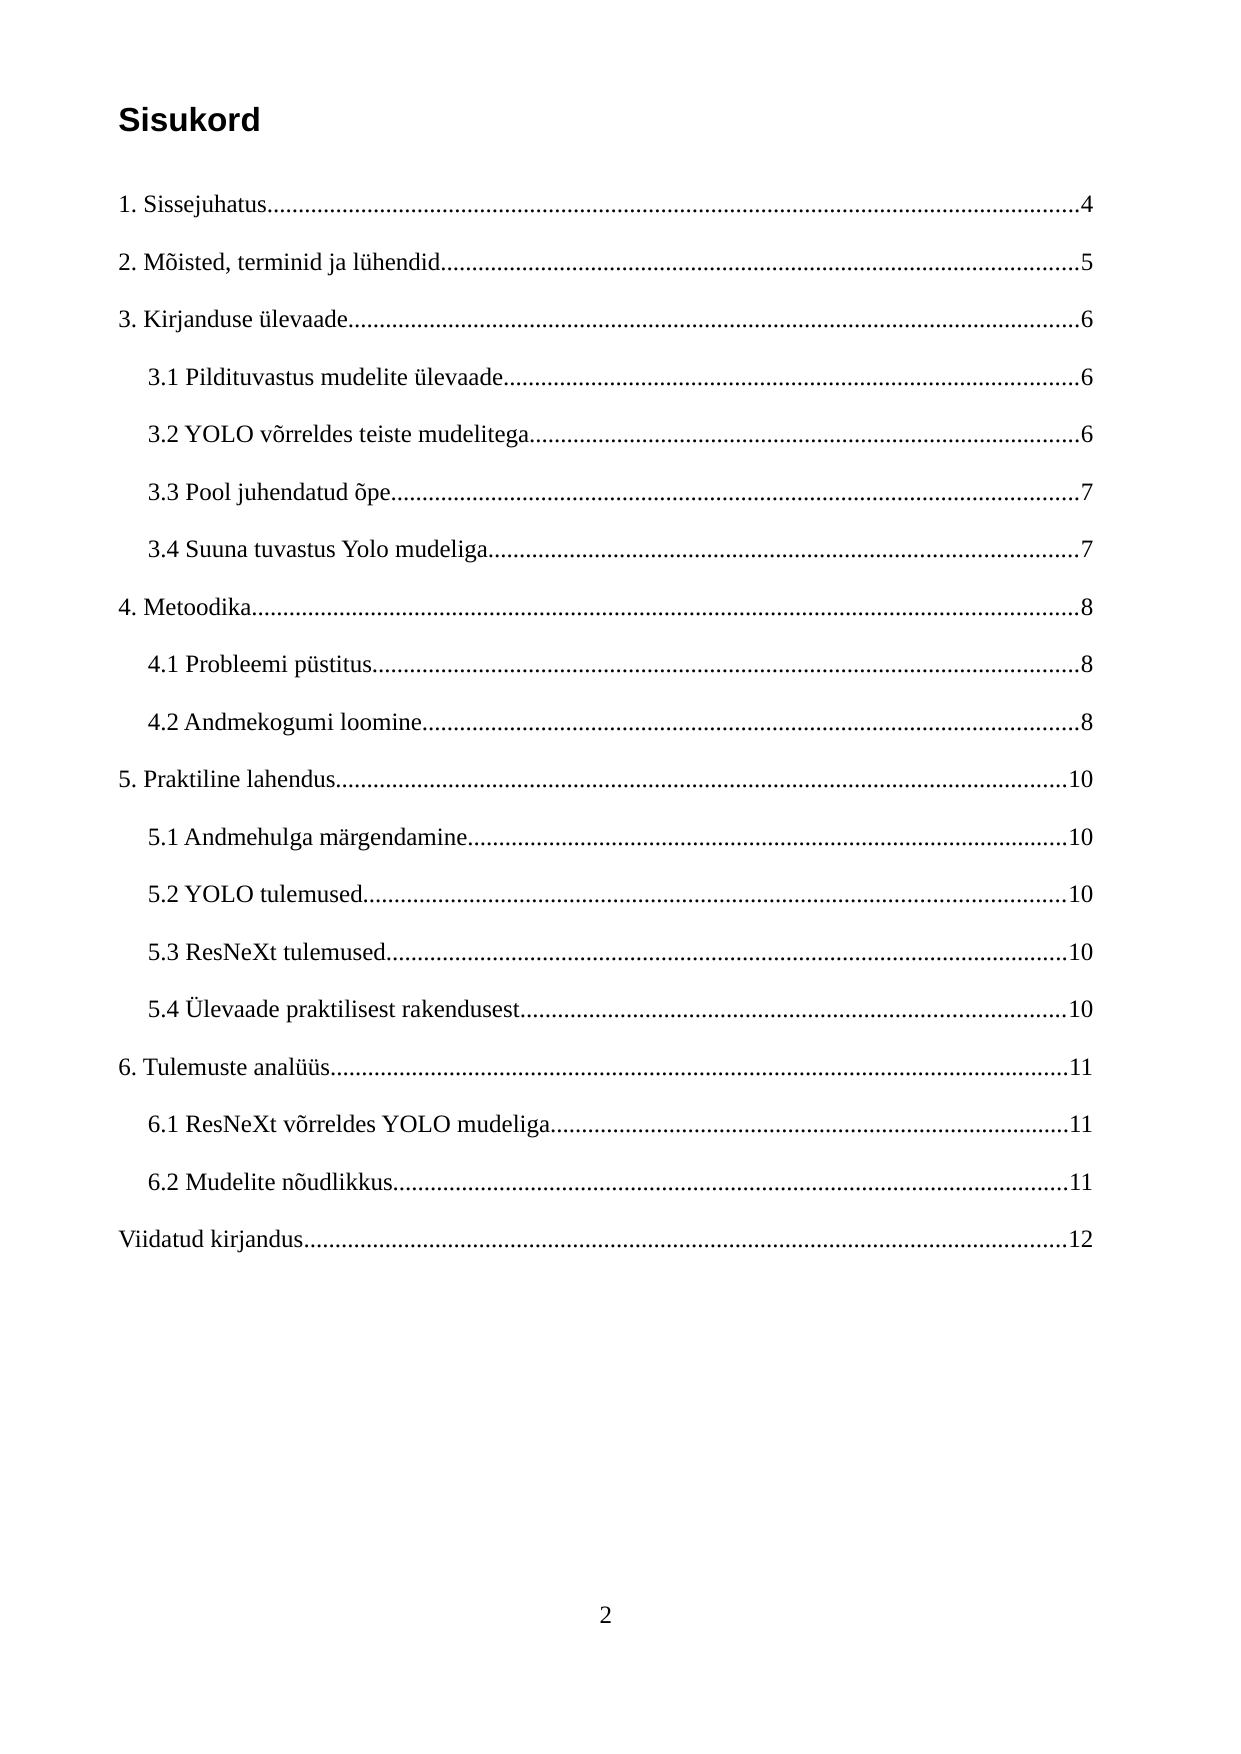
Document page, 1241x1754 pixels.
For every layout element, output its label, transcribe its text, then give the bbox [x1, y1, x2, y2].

text 3.2 YOLO võrreldes teiste mudelitega 6 [148, 419, 1093, 448]
text 5. Praktiline lahendus 10 [118, 764, 1093, 793]
text 6.1 ResNeXt võrreldes YOLO mudeliga 11 [148, 1109, 1093, 1138]
text 3.3 Pool juhendatud õpe 7 [148, 477, 1093, 506]
text 6. Tulemuste analüüs 11 [118, 1052, 1093, 1081]
text 5.3 ResNeXt tulemused 10 [148, 937, 1093, 966]
text 4.1 Probleemi püstitus 8 [148, 649, 1093, 678]
text 3.4 Suuna tuvastus Yolo mudeliga 7 [148, 534, 1093, 563]
text Viidatud kirjandus 12 [118, 1224, 1093, 1253]
text 6.2 Mudelite nõudlikkus 11 [148, 1167, 1093, 1196]
text 5.4 Ülevaade praktilisest rakendusest 10 [148, 994, 1093, 1023]
subtitle Sisukord [118, 100, 1093, 138]
text 3. Kirjanduse ülevaade 6 [118, 304, 1093, 333]
text 5.1 Andmehulga märgendamine 10 [148, 822, 1093, 851]
text 4. Metoodika 8 [118, 592, 1093, 621]
text 4.2 Andmekogumi loomine 8 [148, 707, 1093, 736]
text 5.2 YOLO tulemused 10 [148, 879, 1093, 908]
text 2. Mõisted, terminid ja lühendid 5 [118, 247, 1093, 276]
text 3.1 Pildituvastus mudelite ülevaade 6 [148, 362, 1093, 391]
text 1. Sissejuhatus 4 [118, 189, 1093, 218]
